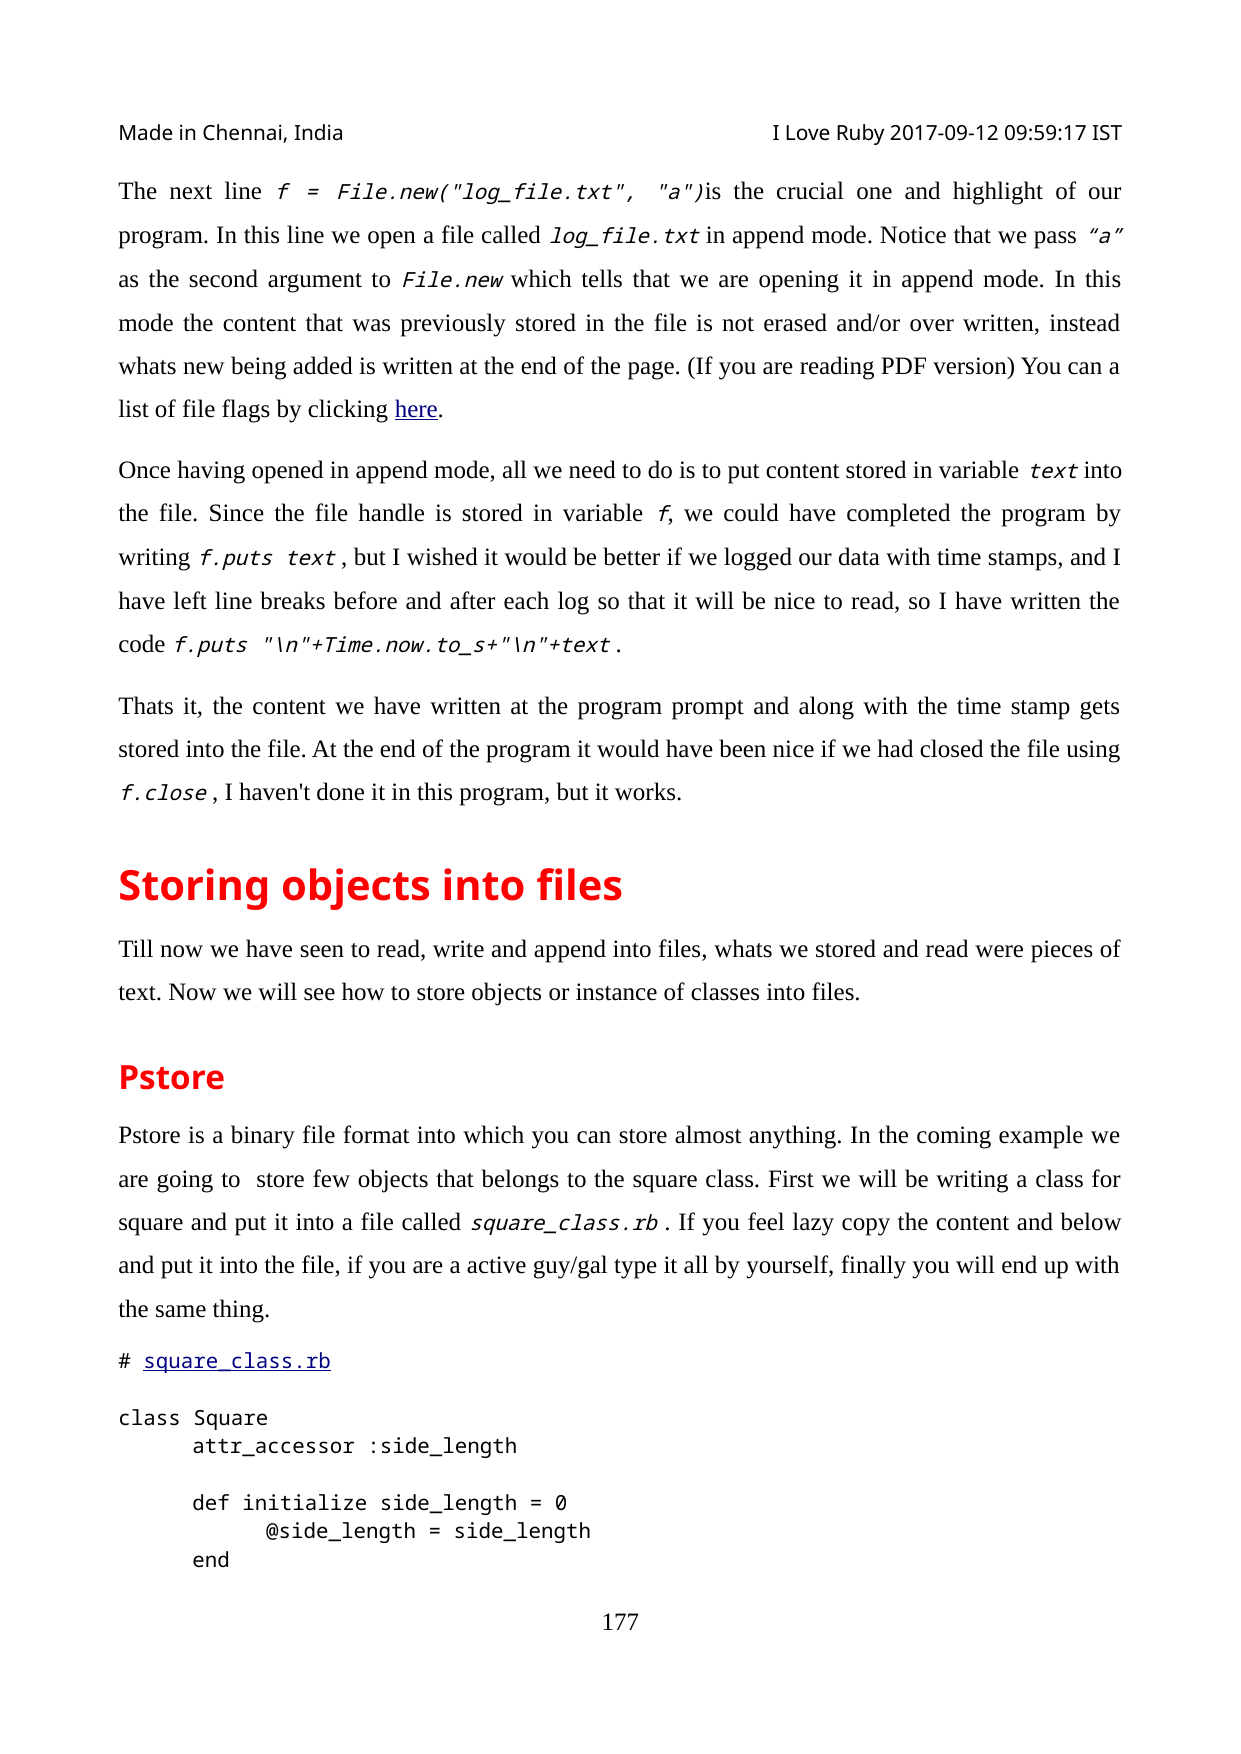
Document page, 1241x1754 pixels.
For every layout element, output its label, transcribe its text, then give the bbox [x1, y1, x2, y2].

text end [118, 1545, 1122, 1573]
text Till now we have seen to read, write and append into files, whats we stored and read were pieces of text. Now we will see how to store objects or instance of classes into files. [118, 934, 1122, 1006]
text class Square [118, 1403, 1122, 1431]
subtitle Storing objects into files [118, 856, 1122, 912]
text attr_accessor :side_length [118, 1431, 1122, 1459]
text Pstore is a binary file format into which you can store almost anything. In the coming example we are going to store few objects that belongs to the square class. First we will be writing a class for square and put it into a file called square_class.rb . If you feel lazy copy the content and below and put it into the file, if you are a active guy/gal type it all by yourself, finally you will end up with the same thing. [118, 1121, 1122, 1322]
text The next line f = File.new("log_file.txt", "a")is the crucial one and highlight of our program. In this line we open a file called log_file.txt in append mode. Notice that we pass “a” as the second argument to File.new which tells that we are opening it in append mode. In this mode the content that was previously stored in the file is not erased and/or over written, instead whats new being added is written at the end of the page. (If you are reading PDF version) You can a list of file flags by clicking here. [118, 176, 1122, 423]
subtitle Pstore [118, 1054, 1122, 1099]
text Once having opened in append mode, all we need to do is to put content stored in variable text into the file. Since the file handle is stored in variable f, we could have completed the program by writing f.puts text , but I wished it would be better if we logged our data with time stamps, and I have left line breaks before and after each log so that it will be nice to read, so I have written the code f.puts "\n"+Time.now.to_s+"\n"+text . [118, 455, 1122, 659]
text @side_length = side_length [118, 1516, 1122, 1545]
text def initialize side_length = 0 [118, 1488, 1122, 1516]
text Thats it, the content we have written at the program prompt and along with the time stamp gets stored into the file. At the end of the program it would have been nice if we had closed the file using f.close , I haven't done it in this program, but it works. [118, 691, 1122, 807]
text # square_class.rb [118, 1346, 1122, 1374]
